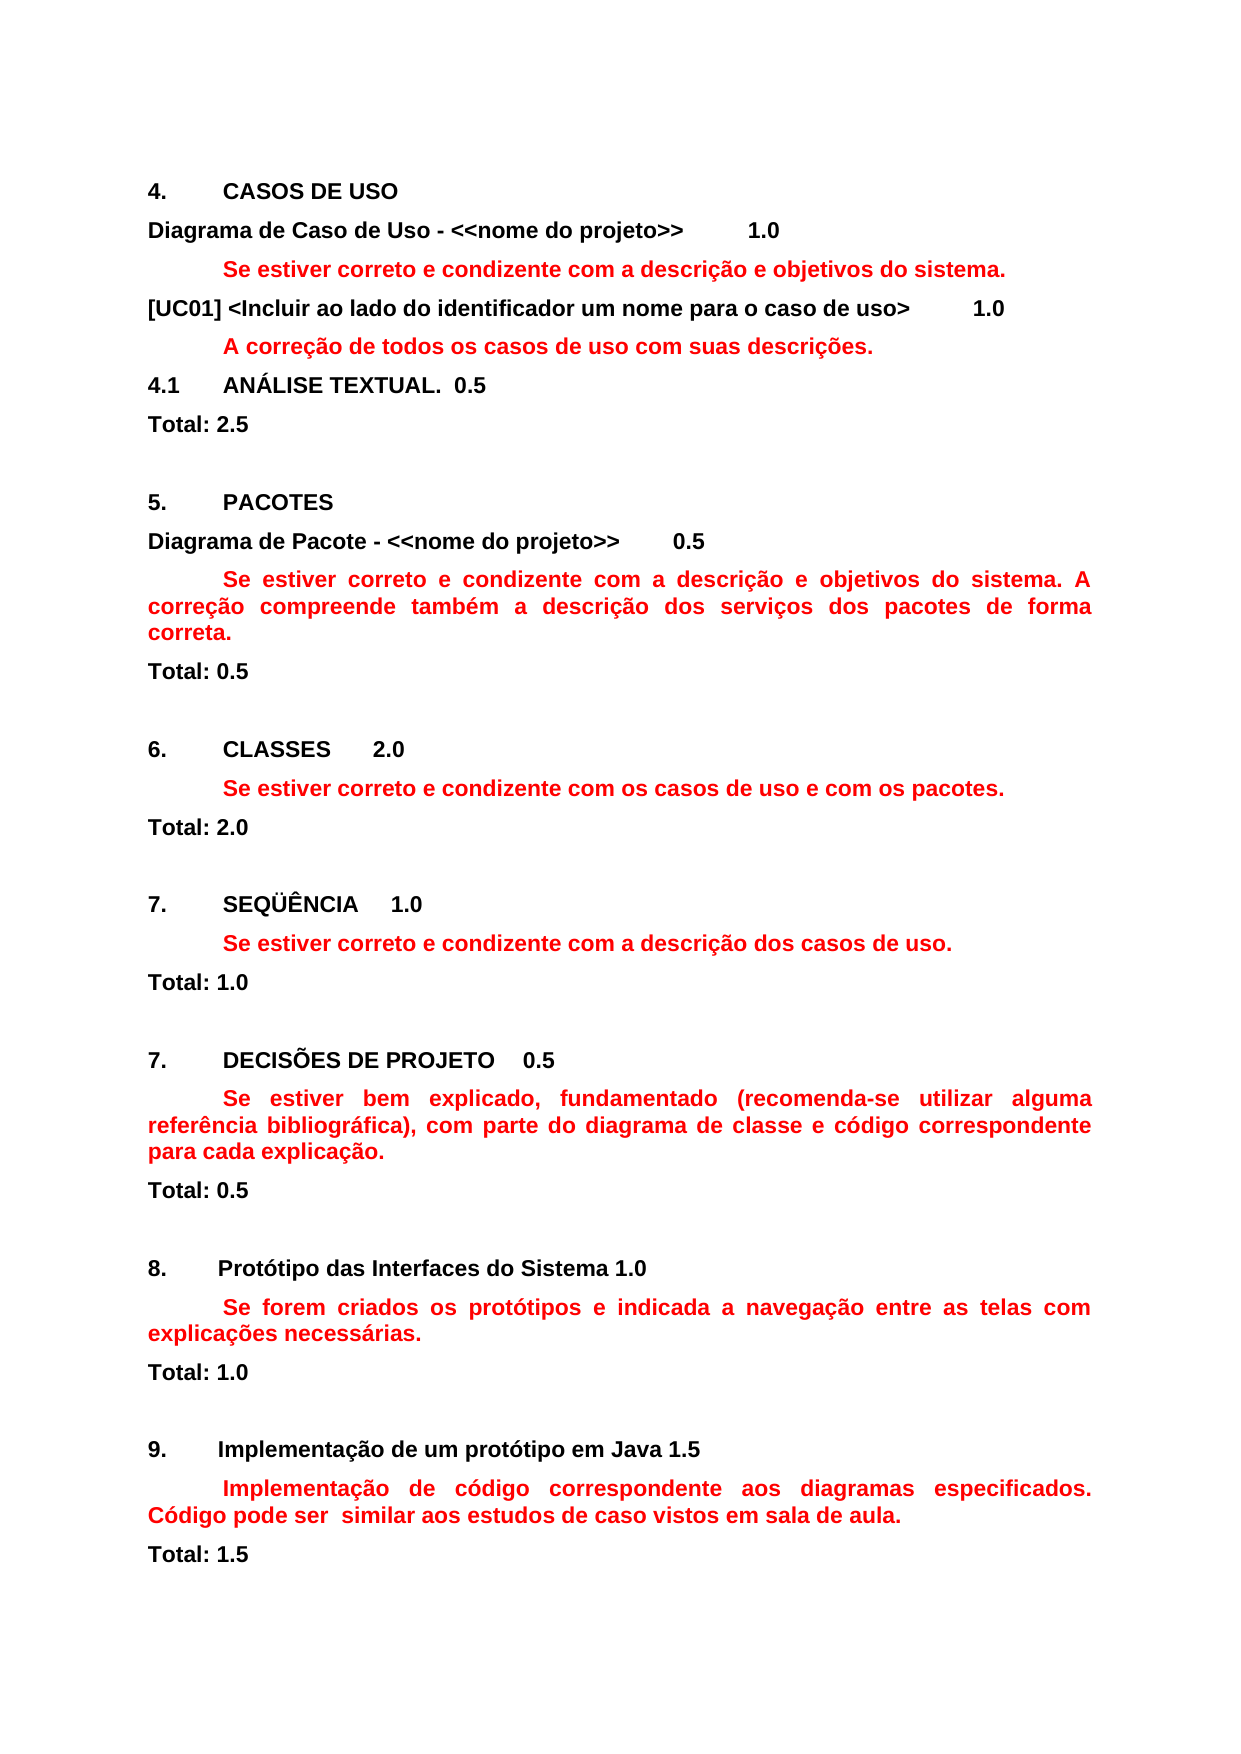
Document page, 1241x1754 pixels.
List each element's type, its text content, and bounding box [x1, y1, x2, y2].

text A correção de todos os casos de uso com suas descrições. [148, 333, 1092, 360]
text Se estiver correto e condizente com os casos de uso e com os pacotes. [148, 774, 1092, 801]
text 7. DECISÕES DE PROJETO 0.5 [148, 1047, 1092, 1073]
text Total: 0.5 [148, 658, 1092, 684]
text 4.1 ANÁLISE TEXTUAL. 0.5 [148, 372, 1092, 398]
text 6. CLASSES 2.0 [148, 736, 1092, 762]
text [UC01] <Incluir ao lado do identificador um nome para o caso de uso> 1.0 [148, 294, 1092, 321]
text Total: 1.5 [148, 1541, 1092, 1567]
text Total: 1.0 [148, 969, 1092, 995]
text Total: 1.0 [148, 1359, 1092, 1385]
text 7. SEQÜÊNCIA 1.0 [148, 891, 1092, 917]
text Diagrama de Caso de Uso - <<nome do projeto>> 1.0 [148, 217, 1092, 243]
text Se estiver correto e condizente com a descrição e objetivos do sistema. A correção compreende também a descrição dos serviços dos pacotes de forma correta. [148, 566, 1092, 646]
text Total: 2.0 [148, 813, 1092, 840]
text Total: 0.5 [148, 1177, 1092, 1203]
text Se estiver correto e condizente com a descrição dos casos de uso. [148, 930, 1092, 956]
text 8. Protótipo das Interfaces do Sistema 1.0 [148, 1255, 1092, 1281]
text Implementação de código correspondente aos diagramas especificados. Código pode ser similar aos estudos de caso vistos em sala de aula. [148, 1475, 1092, 1528]
text 4. CASOS DE USO [148, 178, 1092, 204]
text Se estiver bem explicado, fundamentado (recomenda-se utilizar alguma referência bibliográfica), com parte do diagrama de classe e código correspondente para cada explicação. [148, 1085, 1092, 1164]
text 5. PACOTES [148, 489, 1092, 515]
text Diagrama de Pacote - <<nome do projeto>> 0.5 [148, 528, 1092, 554]
text Total: 2.5 [148, 411, 1092, 437]
text 9. Implementação de um protótipo em Java 1.5 [148, 1436, 1092, 1463]
text Se estiver correto e condizente com a descrição e objetivos do sistema. [148, 256, 1092, 282]
text Se forem criados os protótipos e indicada a navegação entre as telas com explicações necessárias. [148, 1293, 1092, 1346]
